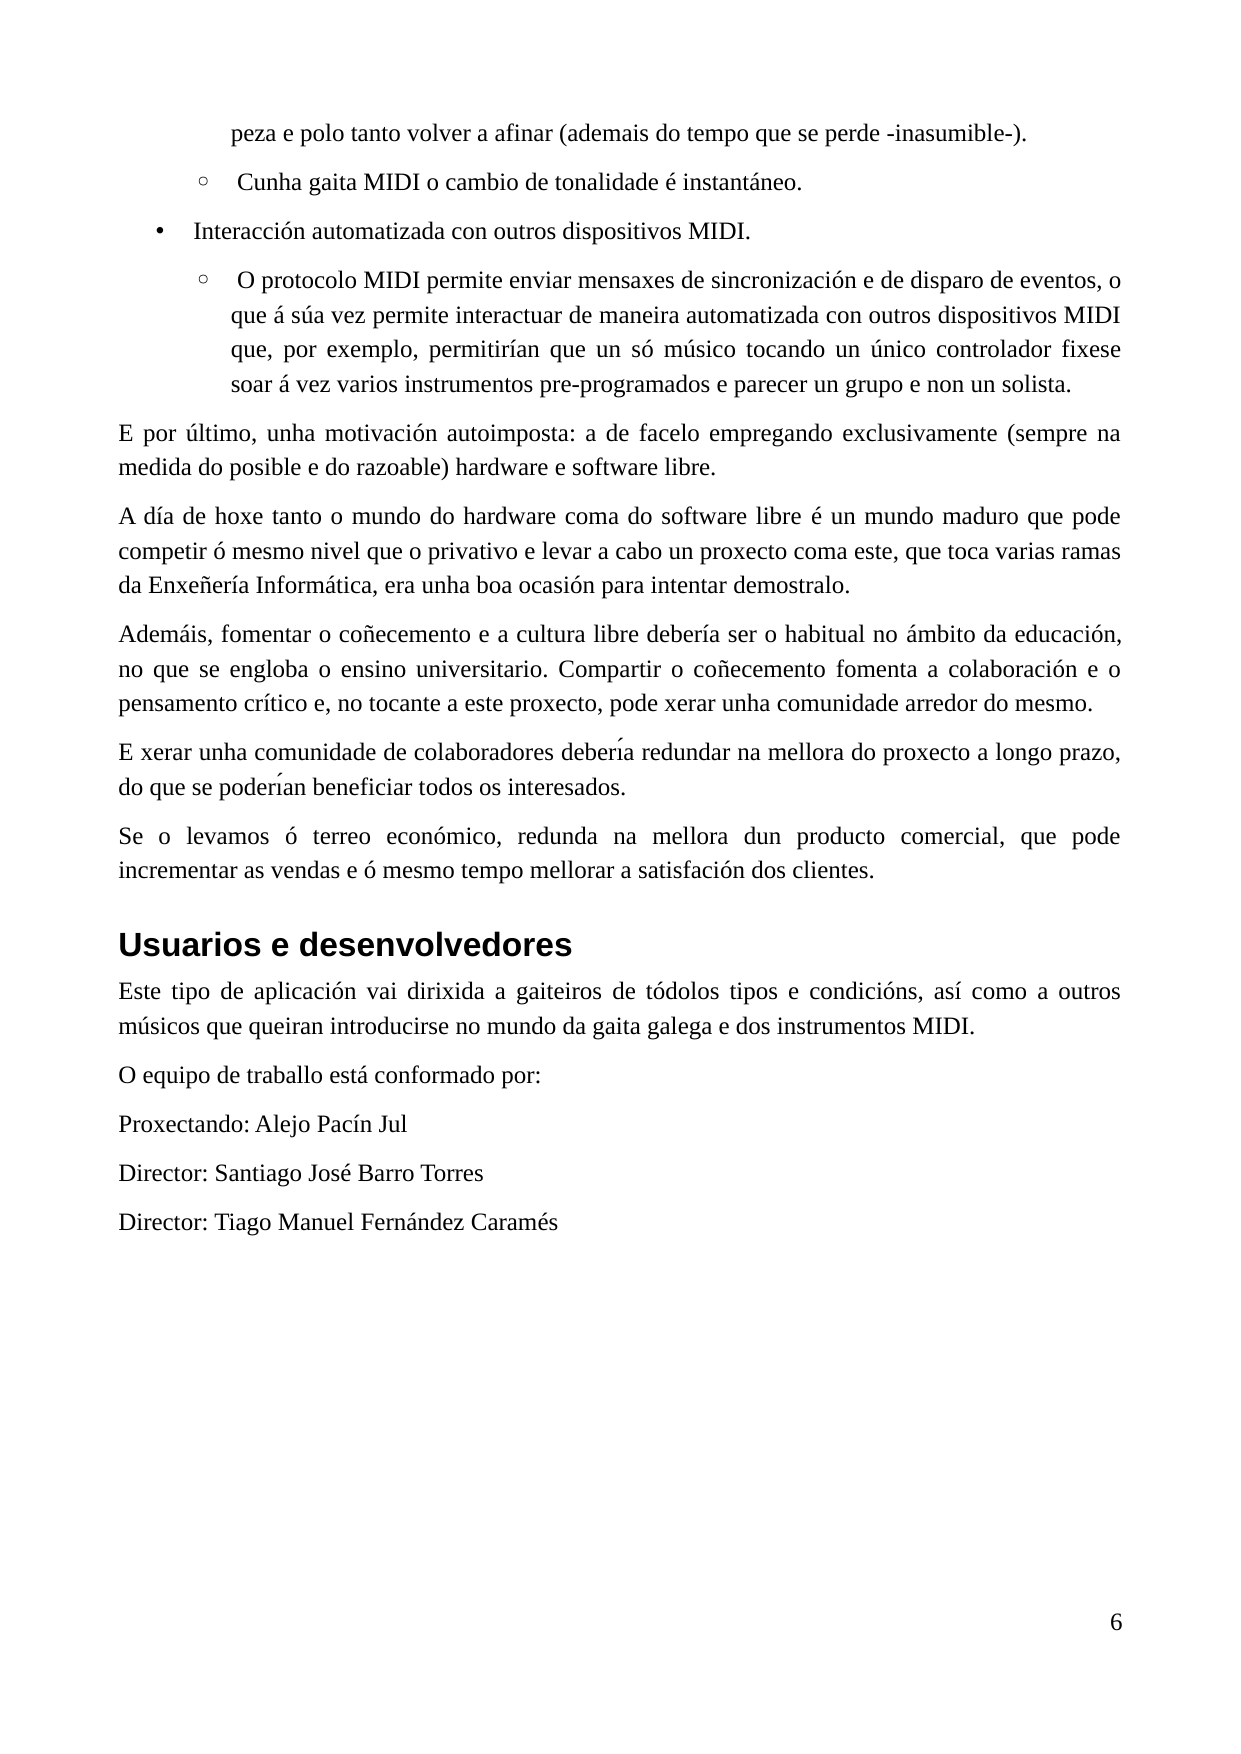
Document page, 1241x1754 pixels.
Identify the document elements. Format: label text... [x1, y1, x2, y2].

list Interacción automatizada con outros dispositivos MIDI. [156, 216, 1122, 245]
text Ademáis, fomentar o coñecemento e a cultura libre debería ser o habitual no ámbito da educación, no que se engloba o ensino universitario. Compartir o coñecemento fomenta a colaboración e o pensamento crítico e, no tocante a este proxecto, pode xerar unha comunidade arredor do mesmo. [118, 619, 1122, 717]
list peza e polo tanto volver a afinar (ademais do tempo que se perde -inasumible-). [193, 118, 1122, 147]
text Se o levamos ó terreo económico, redunda na mellora dun producto comercial, que pode incrementar as vendas e ó mesmo tempo mellorar a satisfación dos clientes. [118, 821, 1122, 884]
list O protocolo MIDI permite enviar mensaxes de sincronización e de disparo de eventos, o que á súa vez permite interactuar de maneira automatizada con outros dispositivos MIDI que, por exemplo, permitirían que un só músico tocando un único controlador fixese soar á vez varios instrumentos pre-programados e parecer un grupo e non un solista. [193, 265, 1122, 397]
text E por último, unha motivación autoimposta: a de facelo empregando exclusivamente (sempre na medida do posible e do razoable) hardware e software libre. [118, 418, 1122, 481]
text A día de hoxe tanto o mundo do hardware coma do software libre é un mundo maduro que pode competir ó mesmo nivel que o privativo e levar a cabo un proxecto coma este, que toca varias ramas da Enxeñería Informática, era unha boa ocasión para intentar demostralo. [118, 501, 1122, 599]
list Cunha gaita MIDI o cambio de tonalidade é instantáneo. [193, 167, 1122, 196]
text E xerar unha comunidade de colaboradores deberı́a redundar na mellora do proxecto a longo prazo, do que se poderı́an beneficiar todos os interesados. [118, 737, 1122, 801]
text Este tipo de aplicación vai dirixida a gaiteiros de tódolos tipos e condicións, así como a outros músicos que queiran introducirse no mundo da gaita galega e dos instrumentos MIDI. [118, 976, 1122, 1040]
text O equipo de traballo está conformado por: [118, 1060, 1122, 1089]
text Director: Santiago José Barro Torres [118, 1158, 1122, 1187]
subtitle Usuarios e desenvolvedores [118, 925, 1122, 964]
text Proxectando: Alejo Pacín Jul [118, 1109, 1122, 1138]
text Director: Tiago Manuel Fernández Caramés [118, 1207, 1122, 1236]
